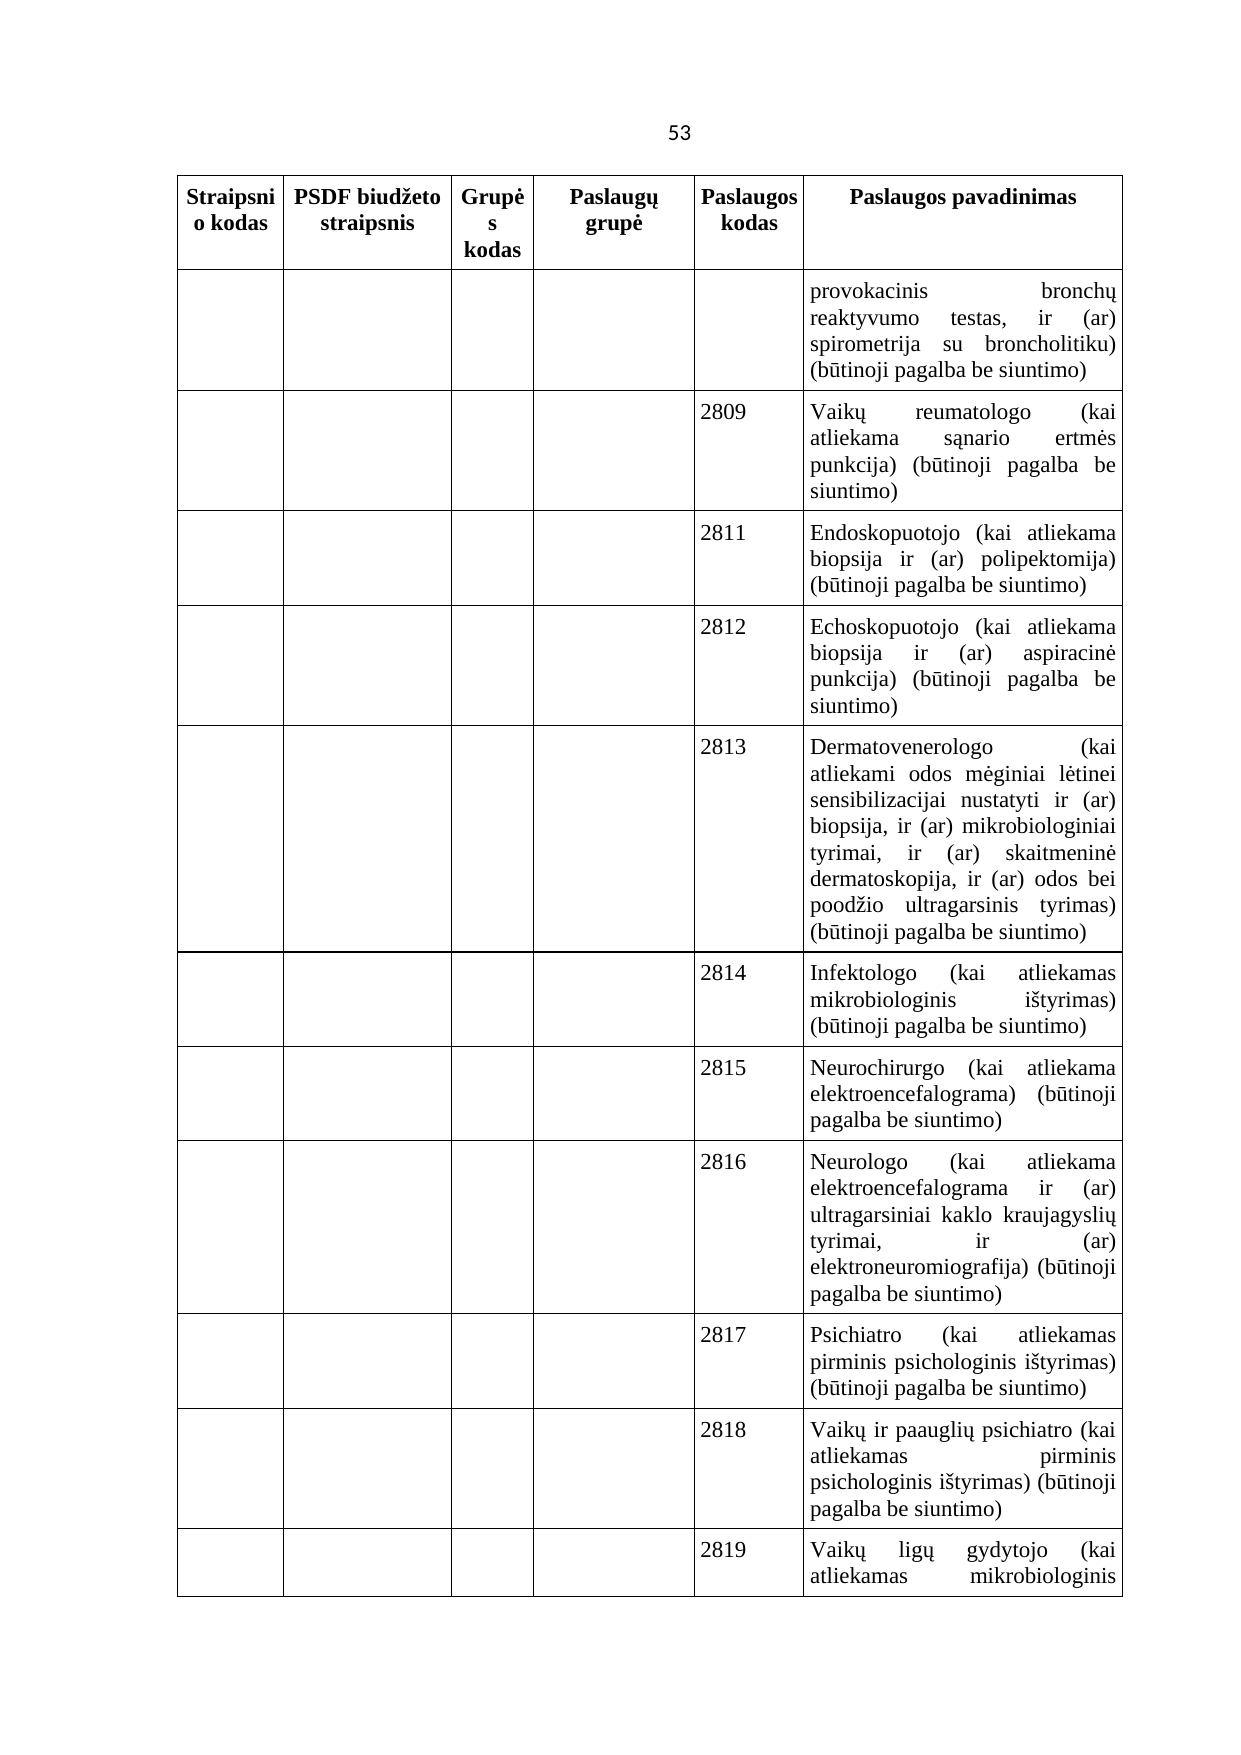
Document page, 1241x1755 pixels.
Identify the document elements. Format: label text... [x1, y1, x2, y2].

table_cell [284, 606, 451, 725]
table_cell [284, 1314, 451, 1407]
table_cell 2819 [695, 1529, 803, 1596]
table_cell provokacinis bronchų reaktyvumo testas, ir (ar) spirometrija su broncholitiku) (būtinoji pagalba be siuntimo) [804, 270, 1122, 390]
table_cell [284, 1529, 451, 1596]
table_cell 2815 [695, 1047, 803, 1140]
table_header Grupės kodas [452, 176, 533, 269]
table_cell [534, 1047, 694, 1140]
table_cell [695, 270, 803, 390]
table_cell [284, 953, 451, 1046]
table_cell 2818 [695, 1409, 803, 1528]
table_cell [534, 391, 694, 510]
table_cell [284, 1047, 451, 1140]
table_header Straipsnio kodas [178, 176, 283, 269]
table_header Paslaugos kodas [695, 176, 803, 269]
table_cell [178, 953, 283, 1046]
table_cell 2813 [695, 726, 803, 951]
table_cell Infektologo (kai atliekamas mikrobiologinis ištyrimas) (būtinoji pagalba be siuntimo) [804, 953, 1122, 1046]
table_cell [534, 1409, 694, 1528]
table_cell [178, 606, 283, 725]
table_cell [178, 270, 283, 390]
table_cell [452, 270, 533, 390]
table_cell 2811 [695, 511, 803, 605]
table_header PSDF biudžeto straipsnis [284, 176, 451, 269]
table_cell 2809 [695, 391, 803, 510]
table_cell [178, 1314, 283, 1407]
table_cell Vaikų ligų gydytojo (kai atliekamas mikrobiologinis [804, 1529, 1122, 1596]
table_cell [534, 1529, 694, 1596]
table_cell [452, 391, 533, 510]
table_cell 2816 [695, 1141, 803, 1313]
table_cell [284, 511, 451, 605]
table_cell [534, 1314, 694, 1407]
table_cell 2812 [695, 606, 803, 725]
table_cell [452, 726, 533, 951]
table_cell [534, 511, 694, 605]
table_header Paslaugų grupė [534, 176, 694, 269]
table_cell [284, 270, 451, 390]
table_cell [452, 1529, 533, 1596]
table_cell Neurologo (kai atliekama elektroencefalograma ir (ar) ultragarsiniai kaklo kraujagyslių tyrimai, ir (ar) elektroneuromiografija) (būtinoji pagalba be siuntimo) [804, 1141, 1122, 1313]
table_cell [534, 953, 694, 1046]
table_cell Vaikų ir paauglių psichiatro (kai atliekamas pirminis psichologinis ištyrimas) (būtinoji pagalba be siuntimo) [804, 1409, 1122, 1528]
table_cell [534, 1141, 694, 1313]
table_cell [534, 606, 694, 725]
table_cell Endoskopuotojo (kai atliekama biopsija ir (ar) polipektomija) (būtinoji pagalba be siuntimo) [804, 511, 1122, 605]
table_cell [178, 1529, 283, 1596]
table_cell Dermatovenerologo (kai atliekami odos mėginiai lėtinei sensibilizacijai nustatyti ir (ar) biopsija, ir (ar) mikrobiologiniai tyrimai, ir (ar) skaitmeninė dermatoskopija, ir (ar) odos bei poodžio ultragarsinis tyrimas) (būtinoji pagalba be siuntimo) [804, 726, 1122, 951]
table_cell Vaikų reumatologo (kai atliekama sąnario ertmės punkcija) (būtinoji pagalba be siuntimo) [804, 391, 1122, 510]
table_cell 2814 [695, 953, 803, 1046]
table_cell Neurochirurgo (kai atliekama elektroencefalograma) (būtinoji pagalba be siuntimo) [804, 1047, 1122, 1140]
table_cell [284, 726, 451, 951]
table_cell [178, 726, 283, 951]
table_cell [534, 270, 694, 390]
table_cell 2817 [695, 1314, 803, 1407]
table_cell [452, 606, 533, 725]
table_cell [178, 1047, 283, 1140]
table_header Paslaugos pavadinimas [804, 176, 1122, 269]
table_cell [284, 1409, 451, 1528]
table_cell [452, 953, 533, 1046]
table_cell [534, 726, 694, 951]
table_cell [284, 391, 451, 510]
table_cell [178, 391, 283, 510]
table_cell [178, 1141, 283, 1313]
table_cell [452, 511, 533, 605]
table_cell Echoskopuotojo (kai atliekama biopsija ir (ar) aspiracinė punkcija) (būtinoji pagalba be siuntimo) [804, 606, 1122, 725]
table_cell [452, 1047, 533, 1140]
table_cell [452, 1314, 533, 1407]
table_cell Psichiatro (kai atliekamas pirminis psichologinis ištyrimas) (būtinoji pagalba be siuntimo) [804, 1314, 1122, 1407]
table_cell [452, 1141, 533, 1313]
table_cell [178, 511, 283, 605]
table_cell [178, 1409, 283, 1528]
table_cell [452, 1409, 533, 1528]
table_cell [284, 1141, 451, 1313]
